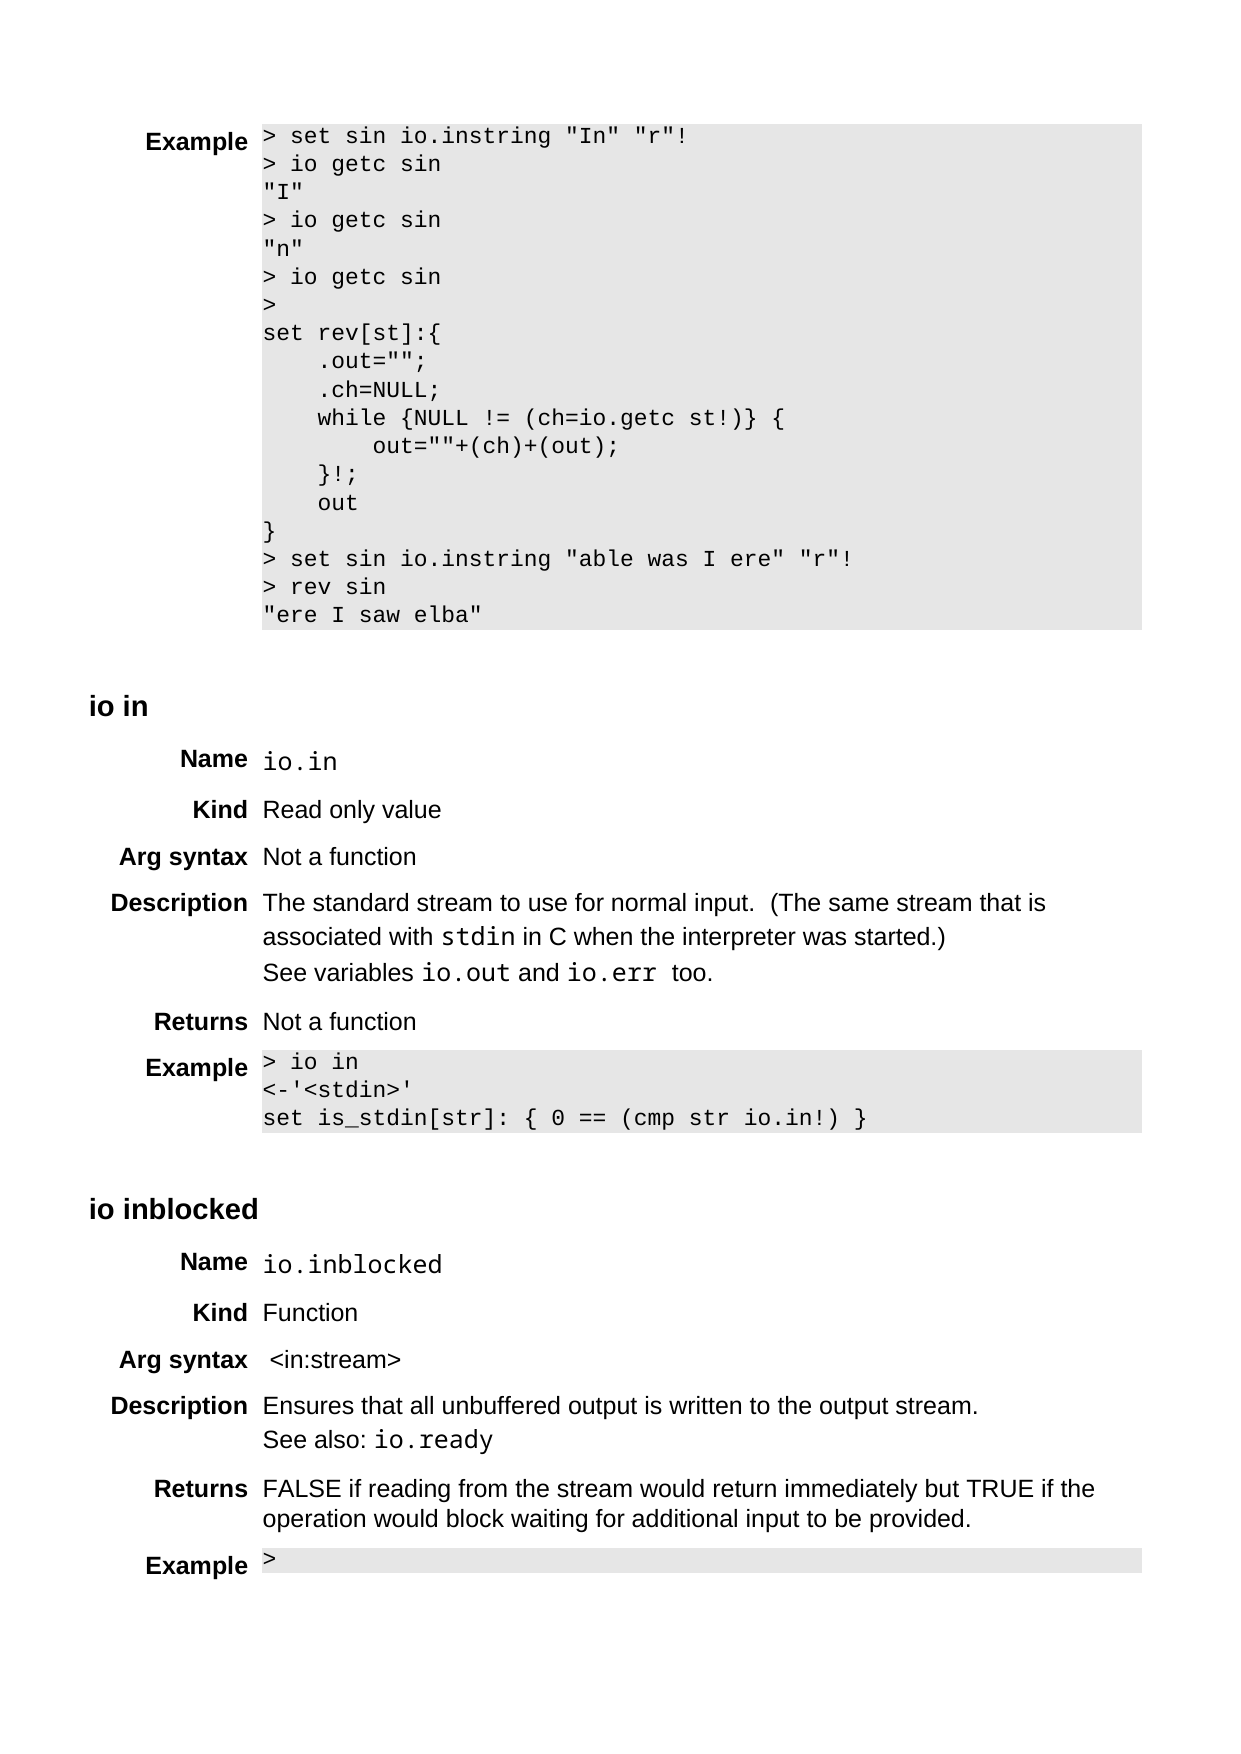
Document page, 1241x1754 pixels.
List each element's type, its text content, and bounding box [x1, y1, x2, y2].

table_cell Kind [89, 787, 259, 833]
table_cell Example [89, 118, 259, 642]
table_cell FALSE if reading from the stream would return immediately but TRUE if the operation would block waiting for additional input to be provided. [260, 1465, 1145, 1542]
table_cell Description [89, 880, 259, 998]
table_cell Arg syntax [89, 1336, 259, 1382]
table_cell Arg syntax [89, 833, 259, 879]
table_cell <in:stream> [260, 1336, 1145, 1382]
subtitle io inblocked [88, 1192, 1145, 1225]
table_cell > set sin io.instring "In" "r"! > io getc sin "I" > io getc sin "n" > io getc sin > set rev[st]:{ .out=""; .ch=NULL; while {NULL != (ch=io.getc st!)} { out=""+(ch)+(out); }!; out } > set sin io.instring "able was I ere" "r"! > rev sin "ere I saw elba" [260, 118, 1145, 642]
table_cell > io in <-'<stdin>' set is_stdin[str]: { 0 == (cmp str io.in!) } [260, 1045, 1145, 1144]
table_cell Description [89, 1383, 259, 1465]
table_header Name [89, 1238, 259, 1289]
table_header Name [89, 735, 259, 787]
table_cell Read only value [260, 787, 1145, 833]
table_cell Kind [89, 1290, 259, 1336]
table_header io.in [260, 735, 1145, 787]
table_cell Function [260, 1290, 1145, 1336]
table_cell Example [89, 1045, 259, 1144]
table_cell Example [89, 1542, 259, 1588]
table_cell Not a function [260, 833, 1145, 879]
table_cell Ensures that all unbuffered output is written to the output stream. See also: io.ready [260, 1383, 1145, 1465]
table_cell > [260, 1542, 1145, 1588]
table_cell Returns [89, 998, 259, 1044]
subtitle io in [88, 689, 1145, 722]
table_cell Not a function [260, 998, 1145, 1044]
table_cell Returns [89, 1465, 259, 1542]
table_header io.inblocked [260, 1238, 1145, 1289]
table_cell The standard stream to use for normal input. (The same stream that is associated with stdin in C when the interpreter was started.) See variables io.out and io.err too. [260, 880, 1145, 998]
